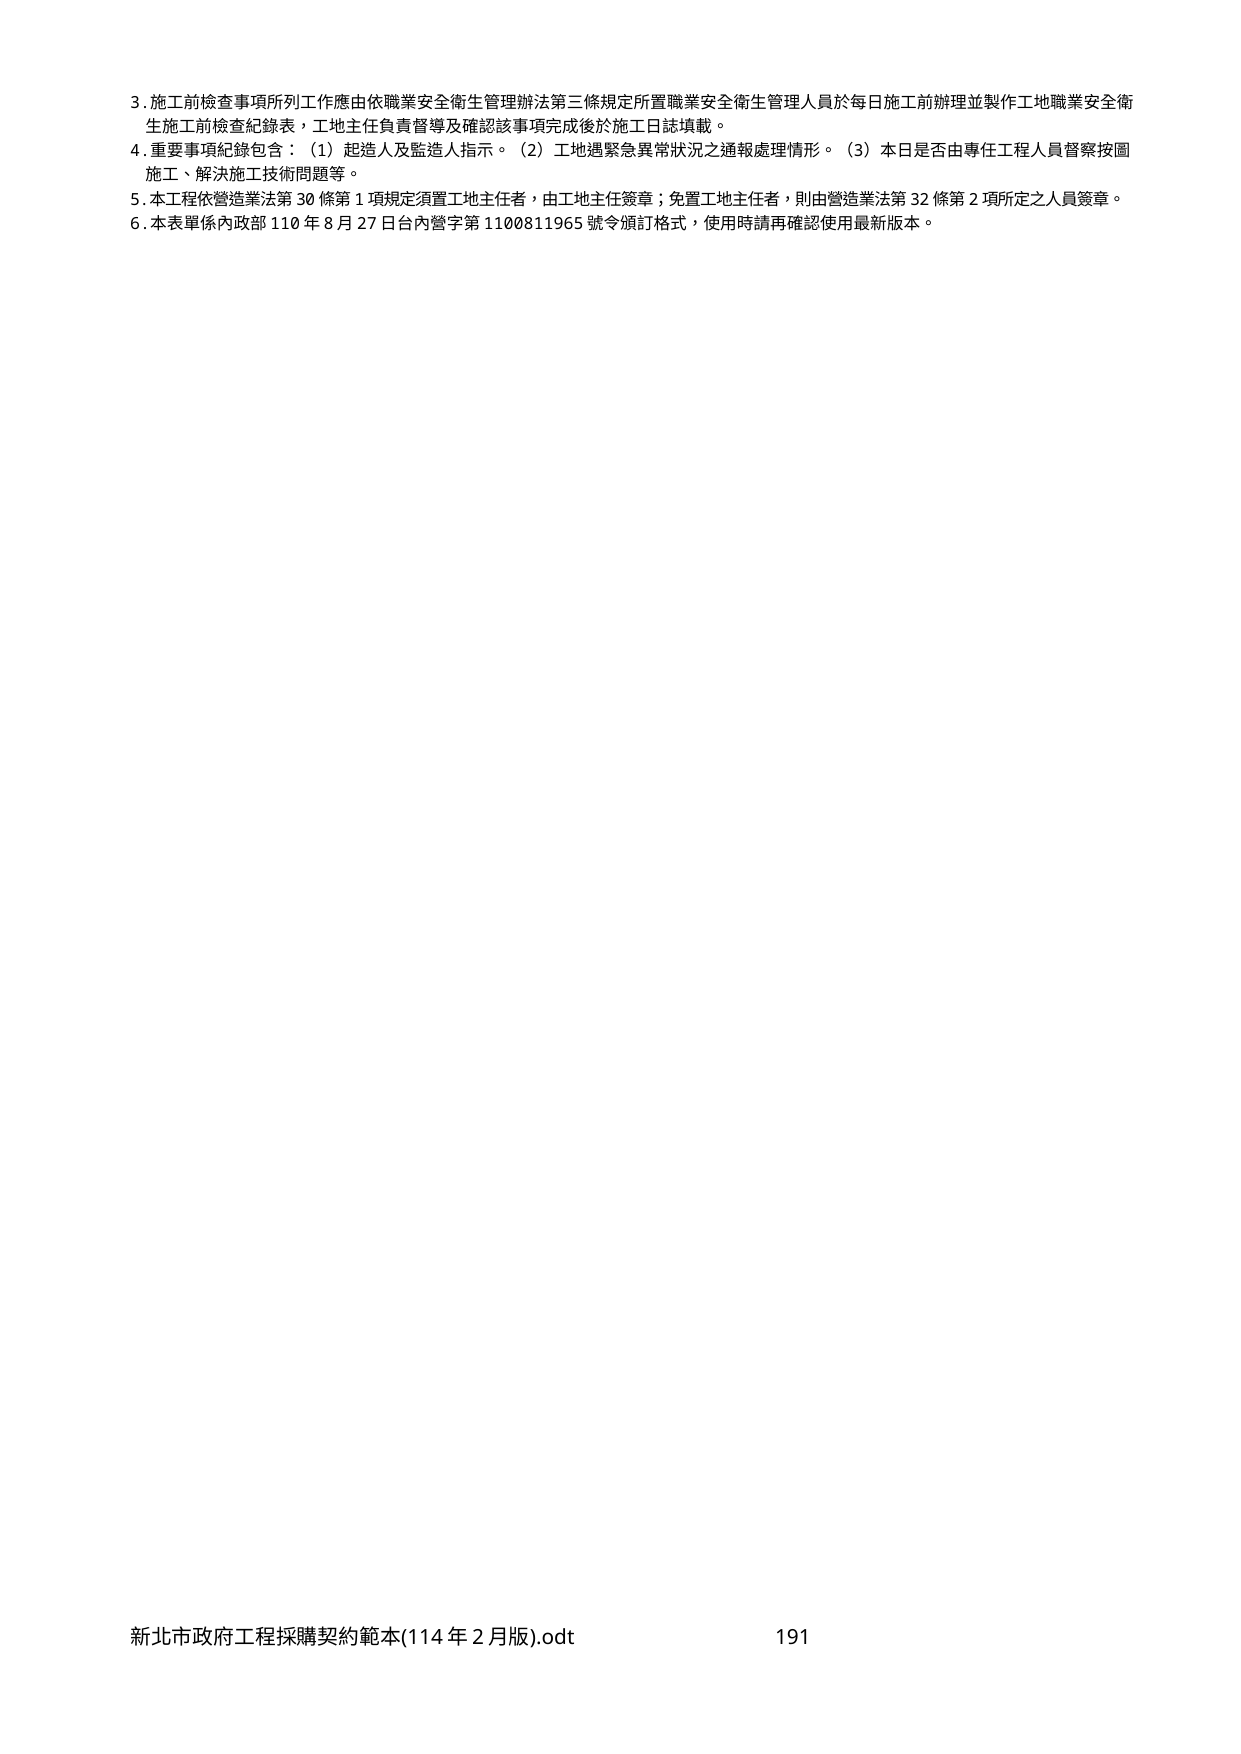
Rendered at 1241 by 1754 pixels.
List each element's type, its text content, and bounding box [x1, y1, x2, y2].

text 4.重要事項紀錄包含：（1）起造人及監造人指示。（2）工地遇緊急異常狀況之通報處理情形。（3）本日是否由專任工程人員督察按圖施工、解決施工技術問題等。 [130, 137, 1145, 186]
text 3.施工前檢查事項所列工作應由依職業安全衛生管理辦法第三條規定所置職業安全衛生管理人員於每日施工前辦理並製作工地職業安全衛生施工前檢查紀錄表，工地主任負責督導及確認該事項完成後於施工日誌填載。 [130, 89, 1145, 137]
text 6.本表單係內政部110年8月27日台內營字第1100811965號令頒訂格式，使用時請再確認使用最新版本。 [130, 210, 1145, 234]
text 5.本工程依營造業法第30條第1項規定須置工地主任者，由工地主任簽章；免置工地主任者，則由營造業法第32條第2項所定之人員簽章。 [130, 186, 1145, 210]
